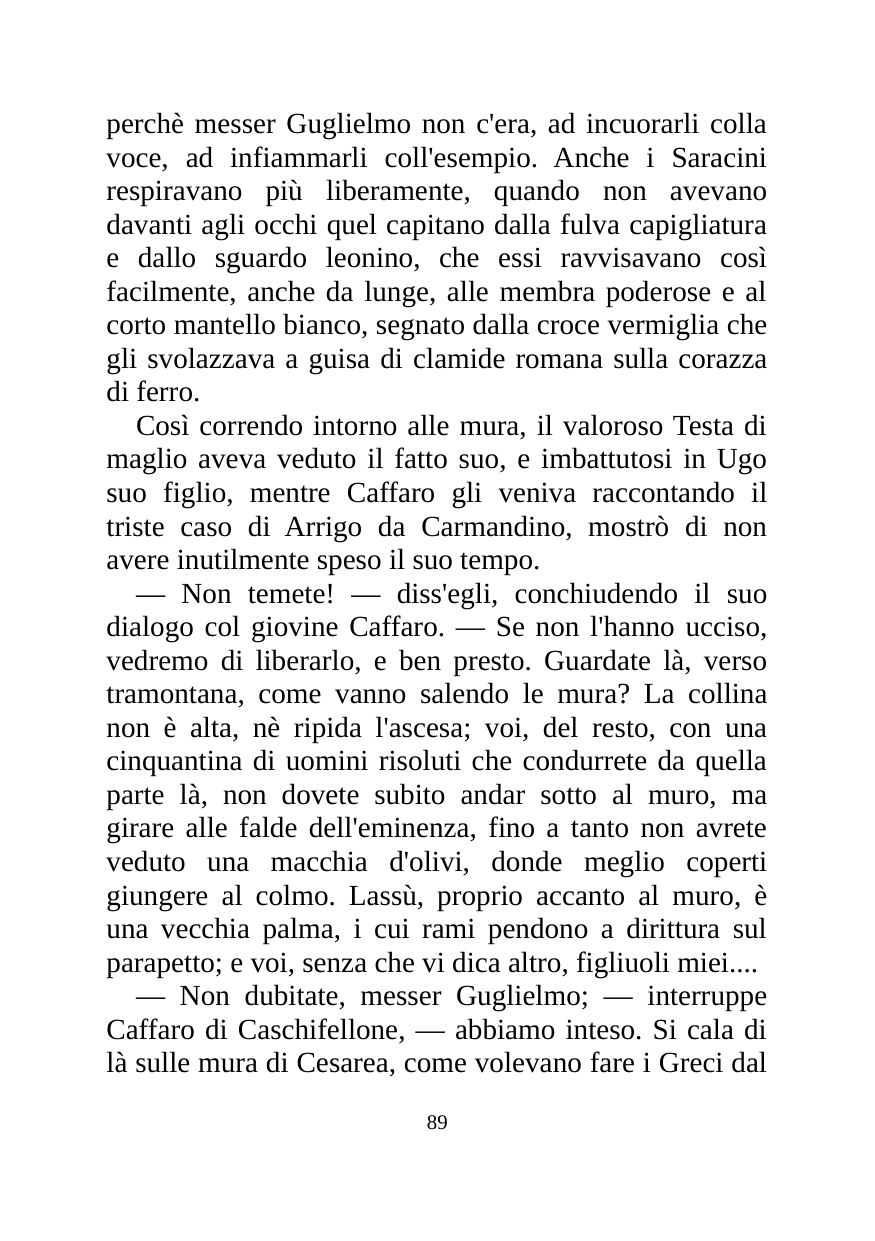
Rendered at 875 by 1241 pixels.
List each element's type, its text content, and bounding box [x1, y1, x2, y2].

text Così correndo intorno alle mura, il valoroso Testa di maglio aveva veduto il fatto suo, e imbattutosi in Ugo suo figlio, mentre Caffaro gli veniva raccontando il triste caso di Arrigo da Carmandino, mostrò di non avere inutilmente speso il suo tempo. [106, 408, 768, 576]
text — Non temete! — diss'egli, conchiudendo il suo dialogo col giovine Caffaro. — Se non l'hanno ucciso, vedremo di liberarlo, e ben presto. Guardate là, verso tramontana, come vanno salendo le mura? La collina non è alta, nè ripida l'ascesa; voi, del resto, con una cinquantina di uomini risoluti che condurrete da quella parte là, non dovete subito andar sotto al muro, ma girare alle falde dell'eminenza, fino a tanto non avrete veduto una macchia d'olivi, donde meglio coperti giungere al colmo. Lassù, proprio accanto al muro, è una vecchia palma, i cui rami pendono a dirittura sul parapetto; e voi, senza che vi dica altro, figliuoli miei.... [106, 576, 768, 978]
text perchè messer Guglielmo non c'era, ad incuorarli colla voce, ad infiammarli coll'esempio. Anche i Saracini respiravano più liberamente, quando non avevano davanti agli occhi quel capitano dalla fulva capigliatura e dallo sguardo leonino, che essi ravvisavano così facilmente, anche da lunge, alle membra poderose e al corto mantello bianco, segnato dalla croce vermiglia che gli svolazzava a guisa di clamide romana sulla corazza di ferro. [106, 106, 768, 408]
text — Non dubitate, messer Guglielmo; — interruppe Caffaro di Caschifellone, — abbiamo inteso. Si cala di là sulle mura di Cesarea, come volevano fare i Greci dal [106, 978, 768, 1079]
